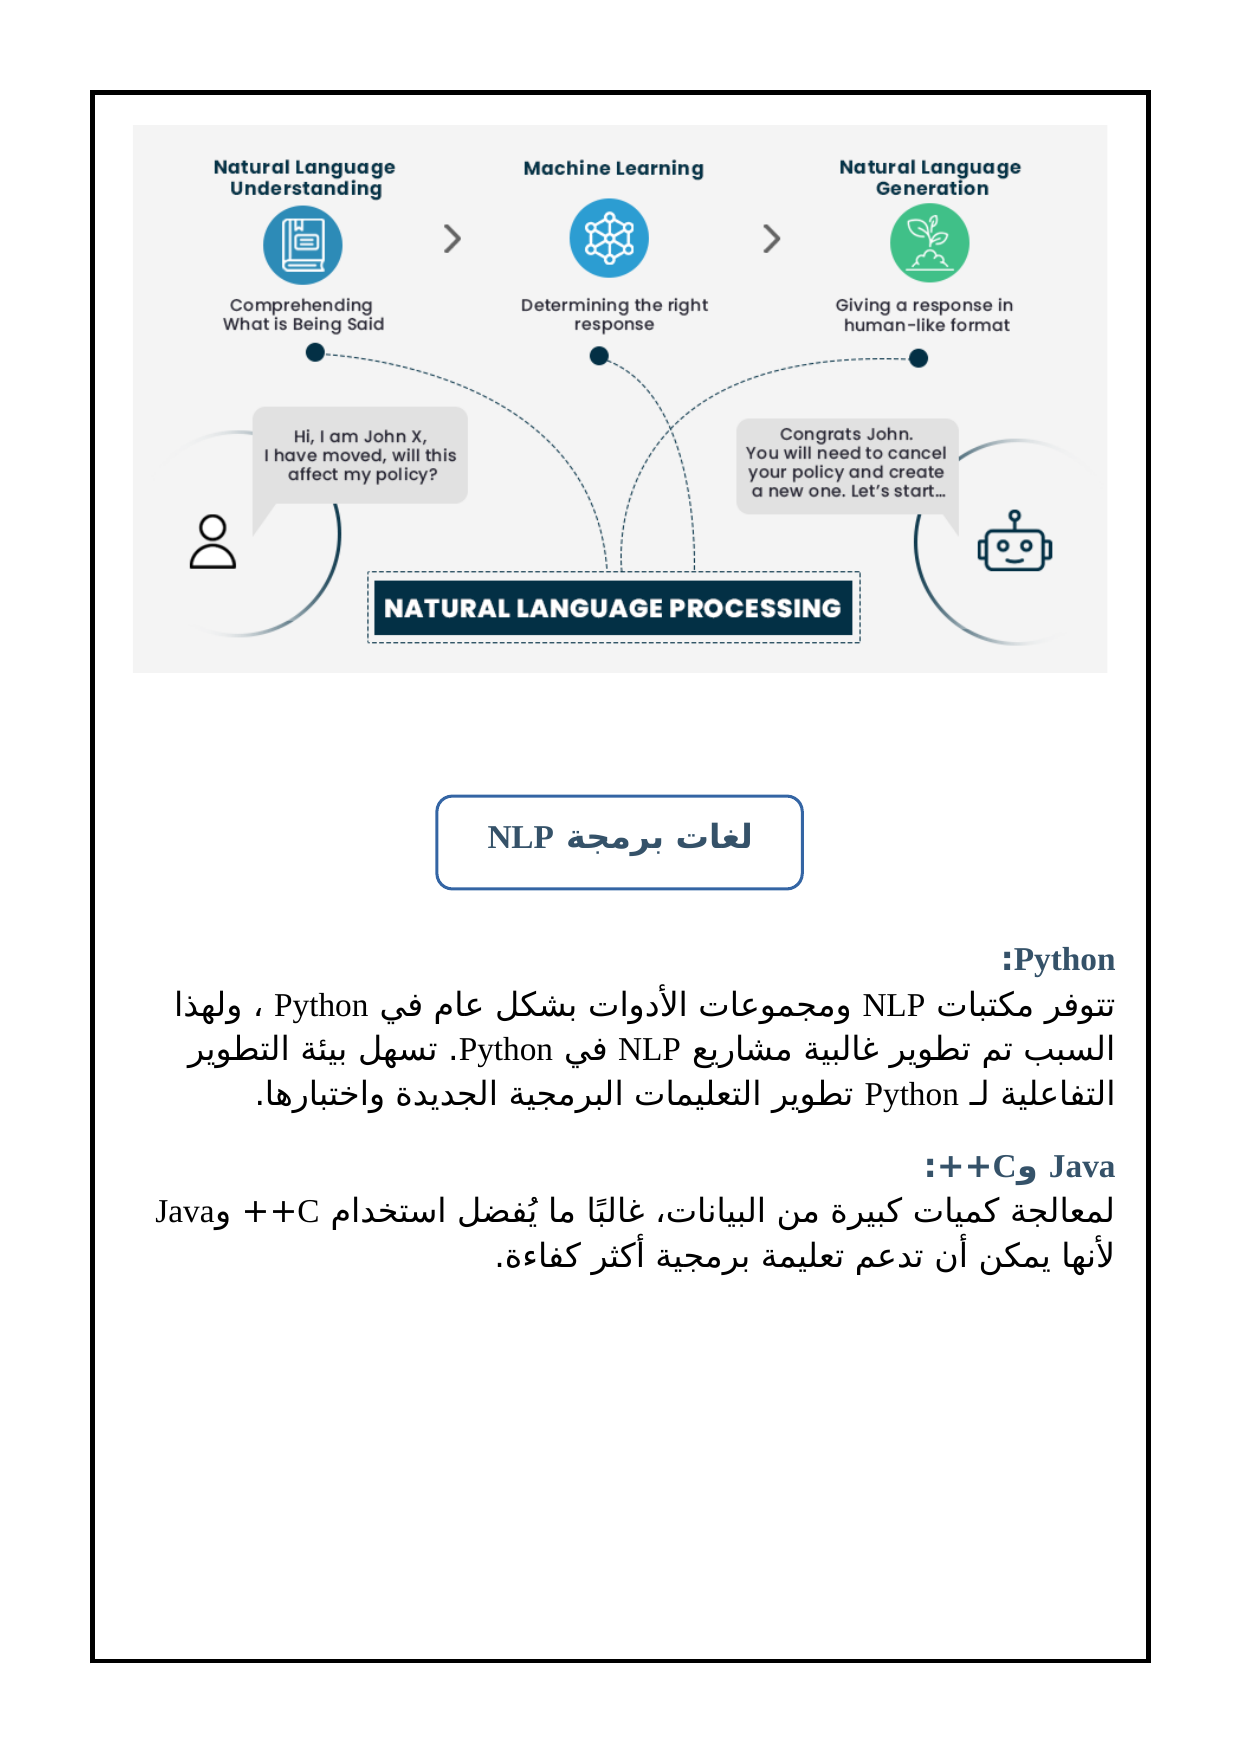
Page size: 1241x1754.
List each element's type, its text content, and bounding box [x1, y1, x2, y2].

text لمعالجة كميات كبيرة من البيانات، غالبًا ما يُفضل استخدام C++ وJava لأنها يمكن أن تدعم تعليمة برمجية أكثر كفاءة. [125, 1192, 1116, 1275]
subtitle لغات برمجة NLP [439, 817, 800, 856]
text تتوفر مكتبات NLP ومجموعات الأدوات بشكل عام في Python ، ولهذا السبب تم تطوير غالبية مشاريع NLP في Python. تسهل بيئة التطوير التفاعلية لـ Python تطوير التعليمات البرمجية الجديدة واختبارها. [125, 985, 1116, 1113]
picture [132, 125, 1108, 673]
subtitle Python: [125, 939, 1116, 979]
subtitle [804, 817, 1116, 856]
subtitle [125, 817, 435, 856]
subtitle Java وC++: [125, 1146, 1116, 1186]
